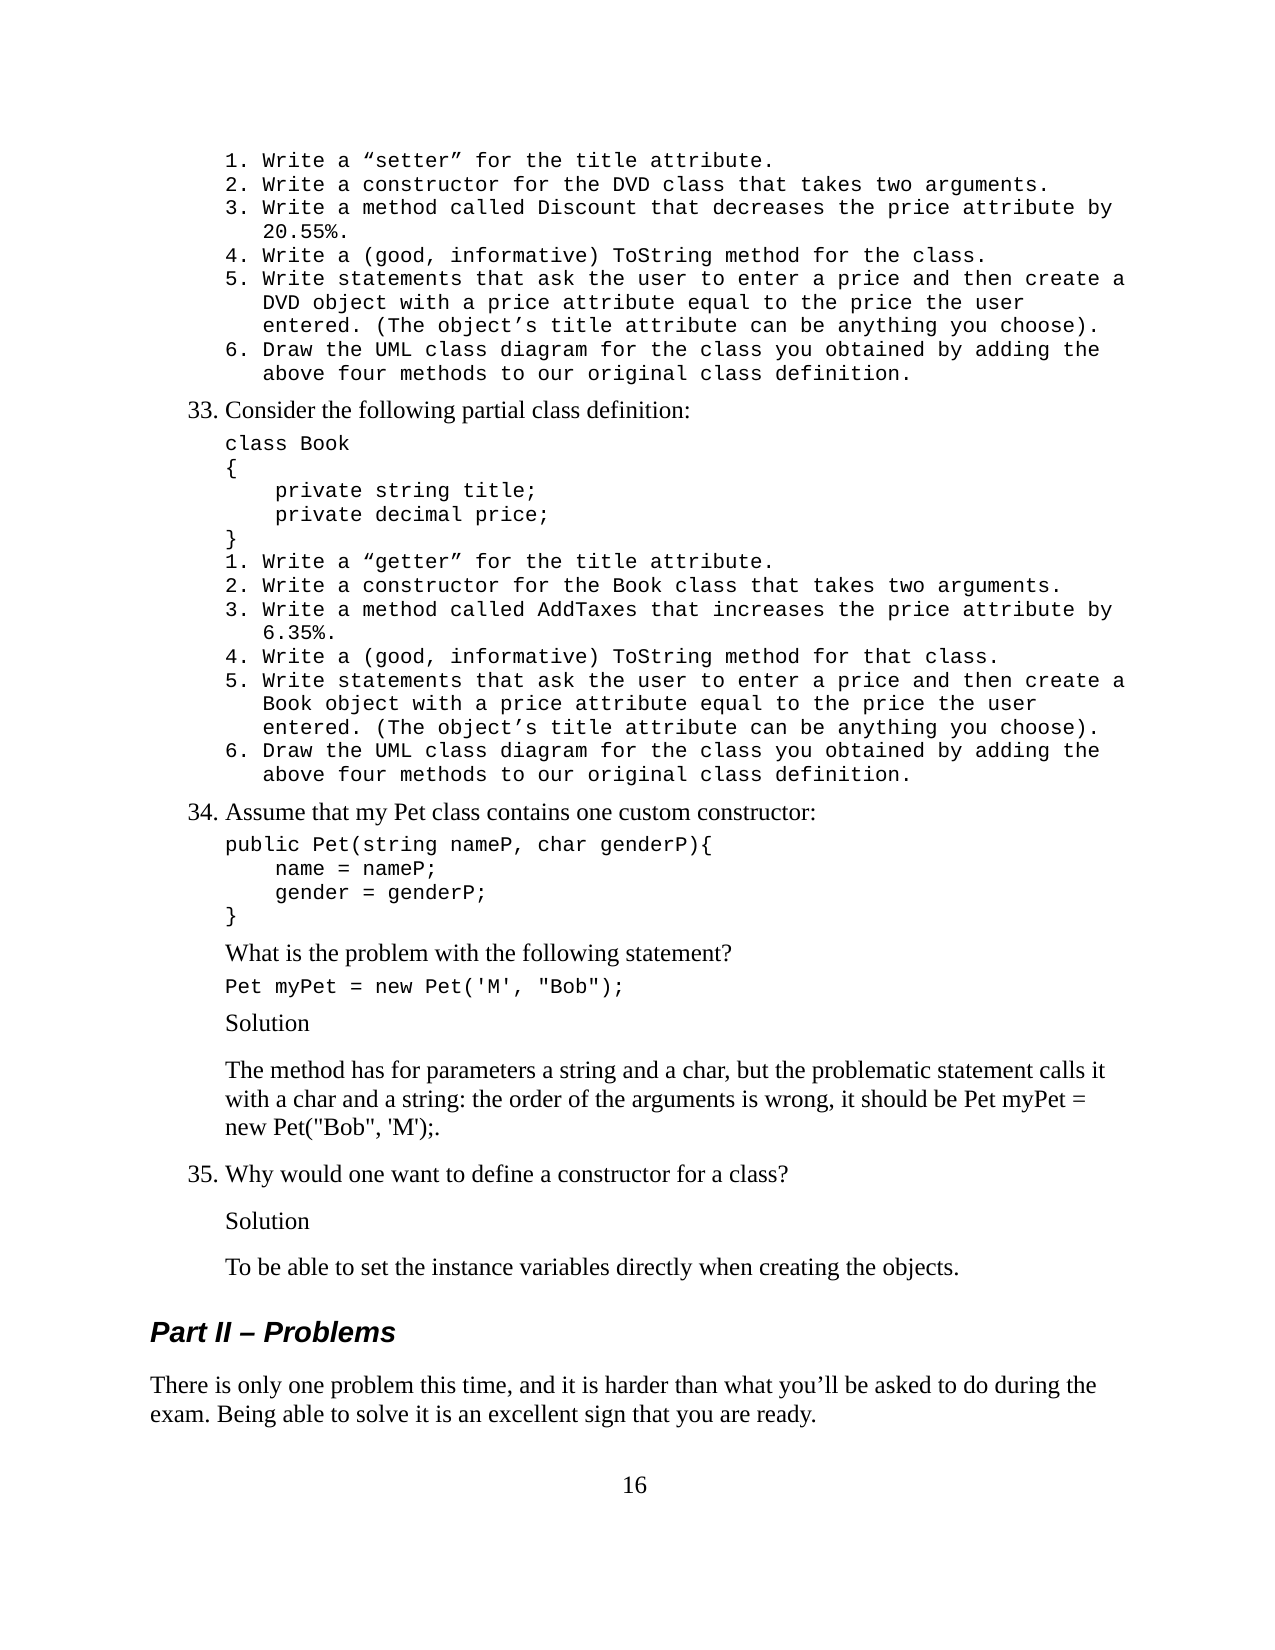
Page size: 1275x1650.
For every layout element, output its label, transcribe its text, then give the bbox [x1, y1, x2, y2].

list class Book [187, 433, 1125, 457]
list Draw the UML class diagram for the class you obtained by adding the above four methods to our original class definition. [225, 741, 1125, 788]
list Assume that my Pet class contains one custom constructor: [187, 797, 1125, 826]
list Write a “setter” for the title attribute. [225, 150, 1125, 174]
list Write statements that ask the user to enter a price and then create a DVD object with a price attribute equal to the price the user entered. (The object’s title attribute can be anything you choose). [225, 268, 1125, 339]
list public Pet(string nameP, char genderP){ [187, 834, 1125, 858]
list Write a constructor for the Book class that takes two arguments. [225, 575, 1125, 599]
list Pet myPet = new Pet('M', "Bob"); [187, 976, 1125, 999]
list gender = genderP; [187, 882, 1125, 905]
list Write statements that ask the user to enter a price and then create a Book object with a price attribute equal to the price the user entered. (The object’s title attribute can be anything you choose). [225, 669, 1125, 741]
list Write a constructor for the DVD class that takes two arguments. [225, 174, 1125, 197]
list { [187, 457, 1125, 480]
text There is only one problem this time, and it is harder than what you’ll be asked to do during the exam. Being able to solve it is an excellent sign that you are ready. [150, 1370, 1125, 1428]
list } [187, 905, 1125, 929]
list private decimal price; [187, 504, 1125, 528]
list Write a (good, informative) ToString method for the class. [225, 244, 1125, 268]
list } [187, 528, 1125, 551]
list Write a method called Discount that decreases the price attribute by 20.55%. [225, 197, 1125, 244]
list What is the problem with the following statement? [187, 938, 1125, 967]
list Consider the following partial class definition: [187, 395, 1125, 424]
list name = nameP; [187, 858, 1125, 882]
list Write a “getter” for the title attribute. [225, 551, 1125, 575]
list To be able to set the instance variables directly when creating the objects. [187, 1252, 1125, 1281]
list The method has for parameters a string and a char, but the problematic statement calls it with a char and a string: the order of the arguments is wrong, it should be Pet myPet = new Pet("Bob", 'M');. [187, 1055, 1125, 1141]
list Write a method called AddTaxes that increases the price attribute by 6.35%. [225, 599, 1125, 646]
subtitle Part II – Problems [150, 1315, 1125, 1349]
list Why would one want to define a constructor for a class? [187, 1159, 1125, 1188]
list Draw the UML class diagram for the class you obtained by adding the above four methods to our original class definition. [225, 339, 1125, 386]
list private string title; [187, 480, 1125, 504]
list Solution [187, 1008, 1125, 1037]
list Write a (good, informative) ToString method for that class. [225, 646, 1125, 669]
list Solution [187, 1206, 1125, 1234]
